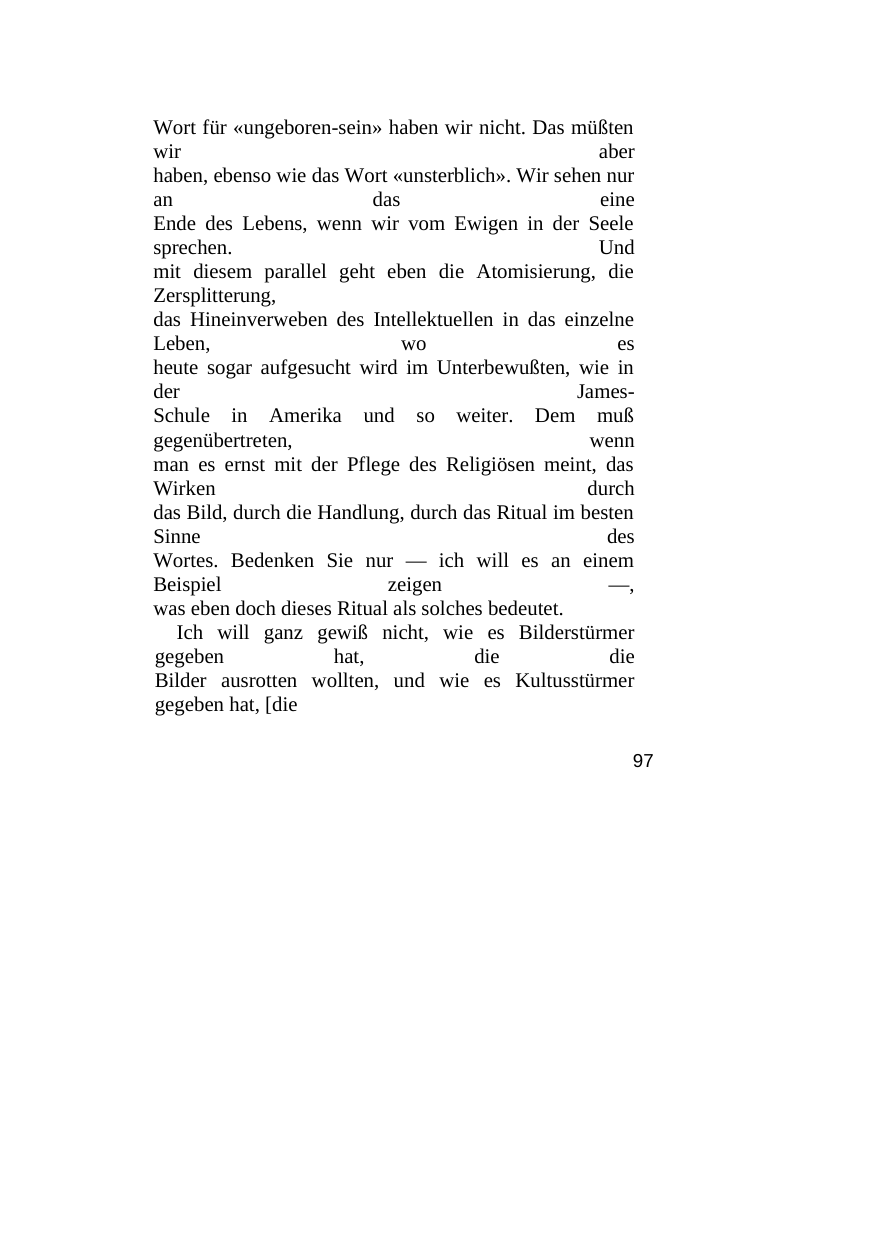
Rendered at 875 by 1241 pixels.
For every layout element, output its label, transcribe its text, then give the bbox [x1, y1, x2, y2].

text Ich will ganz gewiß nicht, wie es Bilderstürmer gegeben hat, die die Bilder ausrotten wollten, und wie es Kultusstürmer gegeben hat, [die [154, 620, 635, 716]
text 97 [633, 749, 749, 771]
text Wort für «ungeboren-sein» haben wir nicht. Das müßten wir aber haben, ebenso wie das Wort «unsterblich». Wir sehen nur an das eine Ende des Lebens, wenn wir vom Ewigen in der Seele sprechen. Und mit diesem parallel geht eben die Atomisierung, die Zersplitterung, das Hineinverweben des Intellektuellen in das einzelne Leben, wo es heute sogar aufgesucht wird im Unterbewußten, wie in der James- Schule in Amerika und so weiter. Dem muß gegenübertreten, wenn man es ernst mit der Pflege des Religiösen meint, das Wirken durch das Bild, durch die Handlung, durch das Ritual im besten Sinne des Wortes. Bedenken Sie nur — ich will es an einem Beispiel zeigen —, was eben doch dieses Ritual als solches bedeutet. [153, 115, 634, 620]
